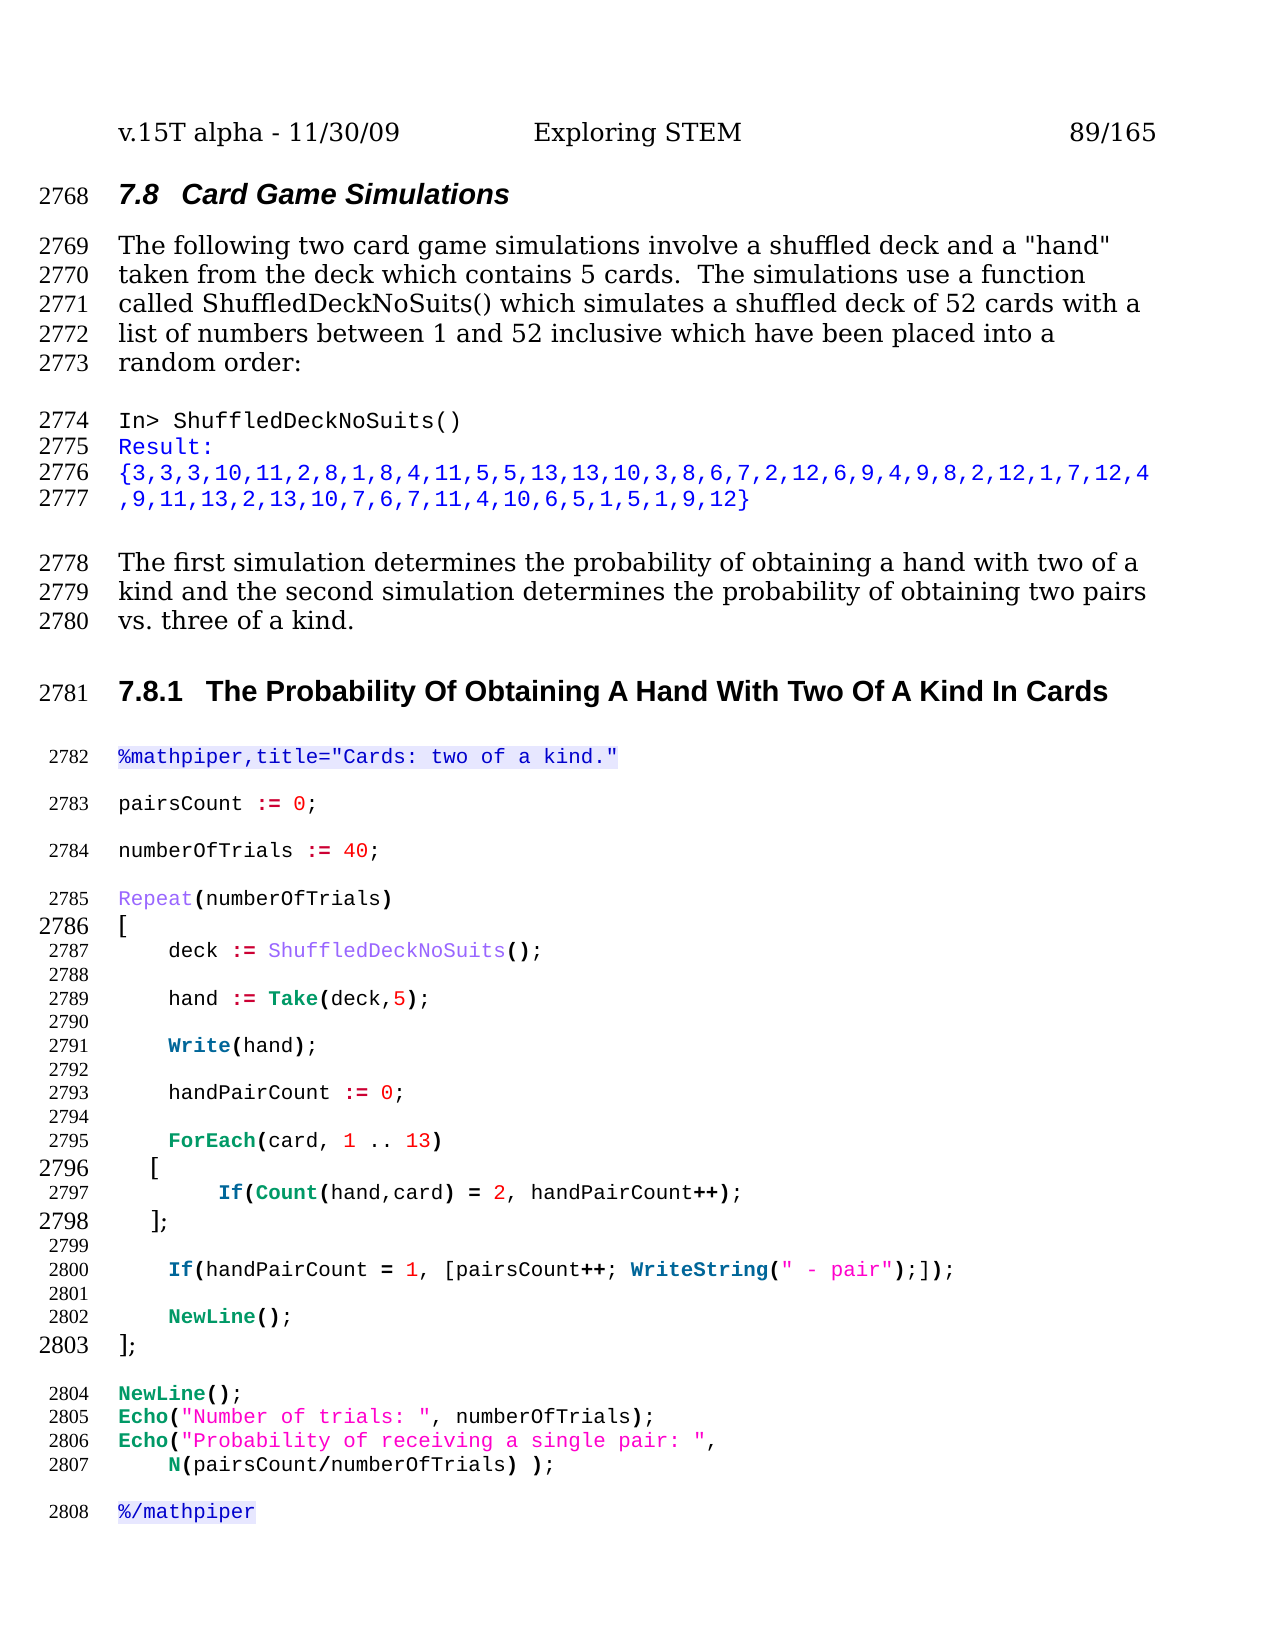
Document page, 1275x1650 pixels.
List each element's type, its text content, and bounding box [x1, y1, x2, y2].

subtitle Card Game Simulations [118, 177, 1157, 210]
text If(handPairCount = 1, [pairsCount++; WriteString(" - pair");]); [118, 1259, 1157, 1282]
text ]; [118, 1330, 1157, 1359]
text Echo("Number of trials: ", numberOfTrials); [118, 1406, 1157, 1430]
text deck := ShuffledDeckNoSuits(); [118, 940, 1157, 964]
text %mathpiper,title="Cards: two of a kind." [118, 746, 1157, 769]
text numberOfTrials := 40; [118, 840, 1157, 864]
text If(Count(hand,card) = 2, handPairCount++); [118, 1182, 1157, 1206]
text In> ShuffledDeckNoSuits() [118, 409, 1157, 435]
text handPairCount := 0; [118, 1082, 1157, 1106]
text Result: {3,3,3,10,11,2,8,1,8,4,11,5,5,13,13,10,3,8,6,7,2,12,6,9,4,9,8,2,12,1,7,12,4,9,11,13,2,13,10,7,6,7,11,4,10,6,5,1,5,1,9,12} [118, 435, 1157, 513]
subtitle The Probability Of Obtaining A Hand With Two Of A Kind In Cards [118, 674, 1157, 708]
text NewLine(); [118, 1383, 1157, 1406]
text ForEach(card, 1 .. 13) [118, 1129, 1157, 1153]
text [ [118, 1153, 1157, 1182]
text Write(hand); [118, 1035, 1157, 1059]
text Repeat(numberOfTrials) [118, 888, 1157, 911]
text [ [118, 911, 1157, 940]
text Echo("Probability of receiving a single pair: ", [118, 1430, 1157, 1453]
text ]; [118, 1206, 1157, 1235]
text hand := Take(deck,5); [118, 988, 1157, 1011]
text %/mathpiper [118, 1501, 1157, 1524]
text N(pairsCount/numberOfTrials) ); [118, 1453, 1157, 1477]
text The first simulation determines the probability of obtaining a hand with two of a kind and the second simulation determines the probability of obtaining two pairs vs. three of a kind. [118, 548, 1157, 635]
text pairsCount := 0; [118, 793, 1157, 817]
text The following two card game simulations involve a shuffled deck and a "hand" taken from the deck which contains 5 cards. The simulations use a function called ShuffledDeckNoSuits() which simulates a shuffled deck of 52 cards with a list of numbers between 1 and 52 inclusive which have been placed into a random order: [118, 231, 1157, 377]
text NewLine(); [118, 1306, 1157, 1330]
